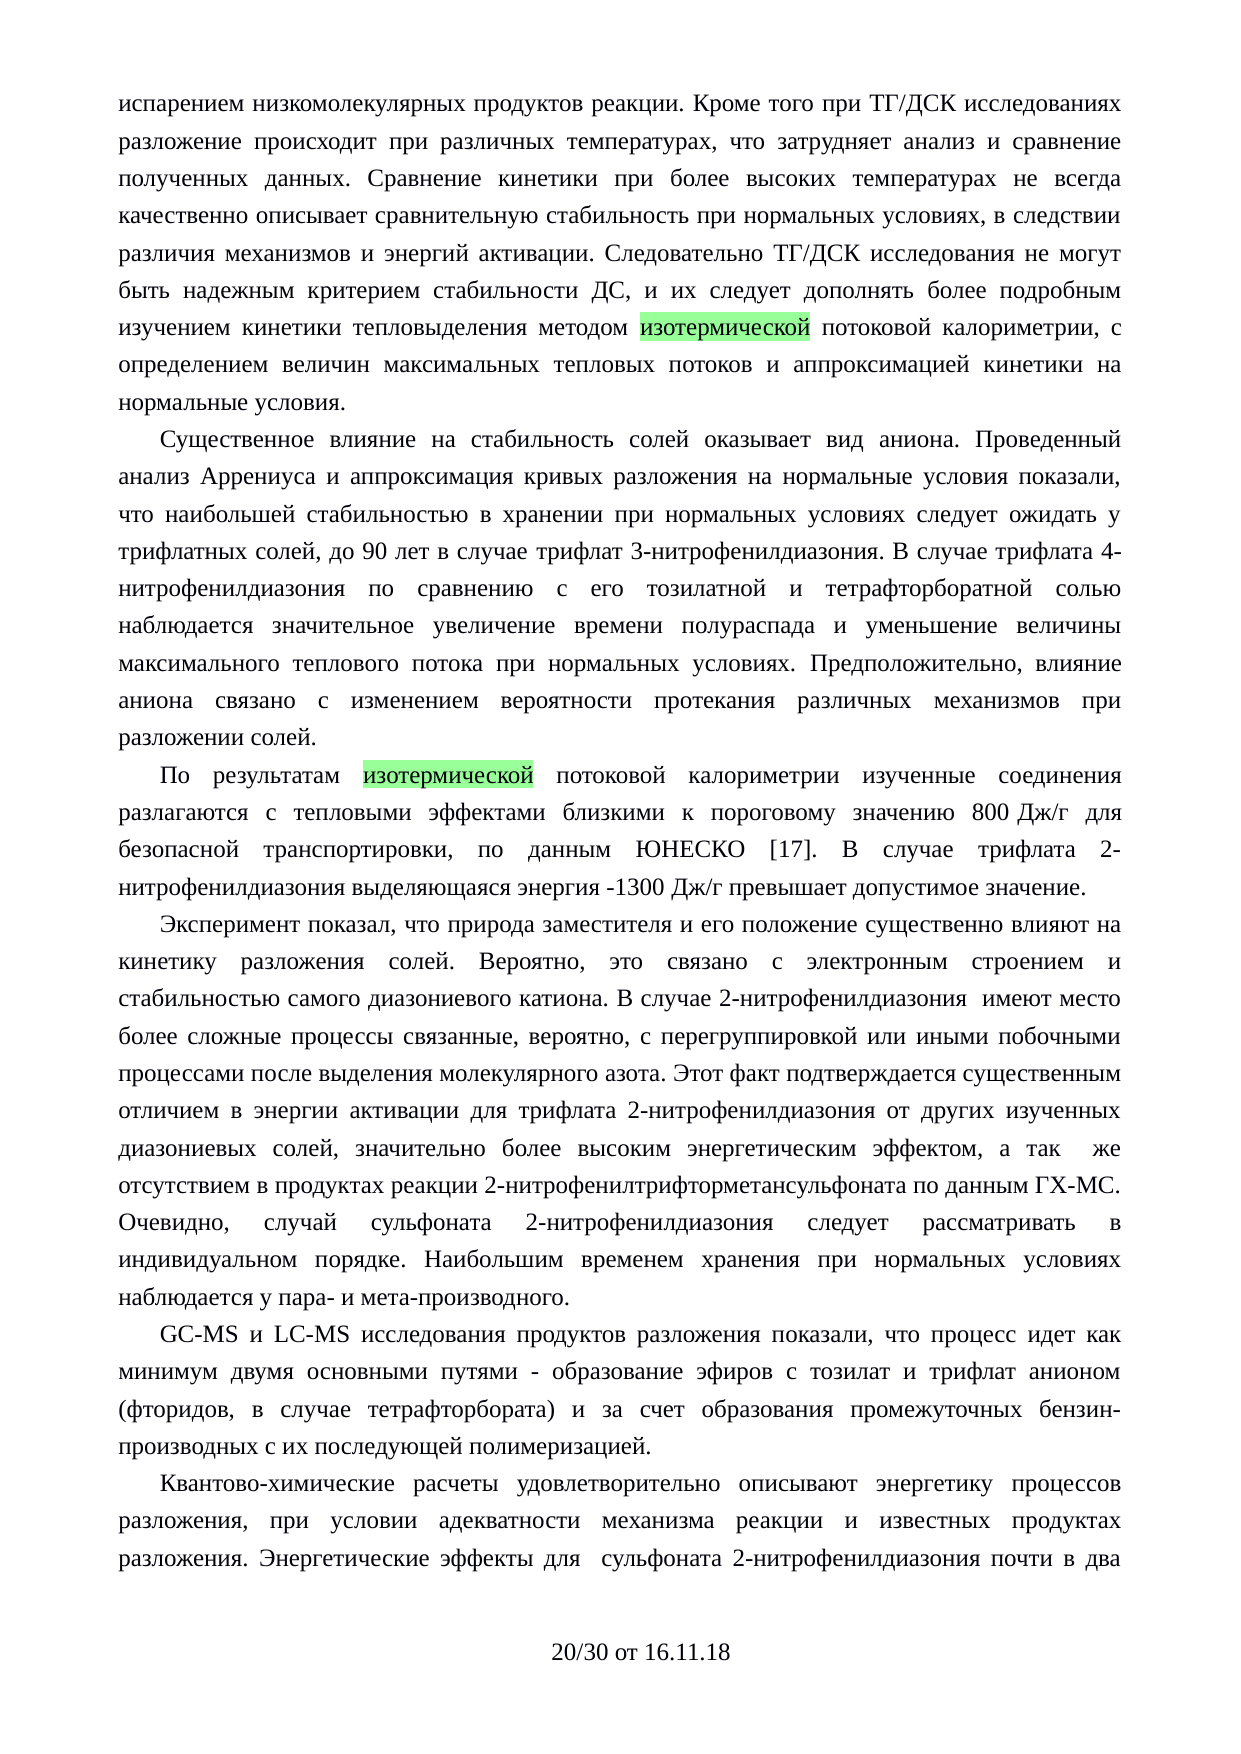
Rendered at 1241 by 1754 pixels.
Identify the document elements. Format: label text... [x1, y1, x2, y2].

text GC-MS и LC-MS исследования продуктов разложения показали, что процесс идет как минимум двумя основными путями - образование эфиров с тозилат и трифлат анионом (фторидов, в случае тетрафторбората) и за счет образования промежуточных бензин-производных с их последующей полимеризацией. [118, 1319, 1122, 1460]
text Эксперимент показал, что природа заместителя и его положение существенно влияют на кинетику разложения солей. Вероятно, это связано с электронным строением и стабильностью самого диазониевого катиона. В случае 2-нитрофенилдиазония имеют место более сложные процессы связанные, вероятно, с перегруппировкой или иными побочными процессами после выделения молекулярного азота. Этот факт подтверждается существенным отличием в энергии активации для трифлата 2-нитрофенилдиазония от других изученных диазониевых солей, значительно более высоким энергетическим эффектом, а так же отсутствием в продуктах реакции 2-нитрофенилтрифторметансульфоната по данным ГХ-МС. Очевидно, случай сульфоната 2-нитрофенилдиазония следует рассматривать в индивидуальном порядке. Наибольшим временем хранения при нормальных условиях наблюдается у пара- и мета-производного. [118, 909, 1122, 1311]
text Квантово-химические расчеты удовлетворительно описывают энергетику процессов разложения, при условии адекватности механизма реакции и известных продуктах разложения. Энергетические эффекты для сульфоната 2-нитрофенилдиазония почти в два [118, 1468, 1122, 1572]
text испарением низкомолекулярных продуктов реакции. Кроме того при ТГ/ДСК исследованиях разложение происходит при различных температурах, что затрудняет анализ и сравнение полученных данных. Сравнение кинетики при более высоких температурах не всегда качественно описывает сравнительную стабильность при нормальных условиях, в следствии различия механизмов и энергий активации. Следовательно ТГ/ДСК исследования не могут быть надежным критерием стабильности ДС, и их следует дополнять более подробным изучением кинетики тепловыделения методом изотермической потоковой калориметрии, с определением величин максимальных тепловых потоков и аппроксимацией кинетики на нормальные условия. [118, 88, 1122, 416]
text Существенное влияние на стабильность солей оказывает вид аниона. Проведенный анализ Аррениуса и аппроксимация кривых разложения на нормальные условия показали, что наибольшей стабильностью в хранении при нормальных условиях следует ожидать у трифлатных солей, до 90 лет в случае трифлат 3-нитрофенилдиазония. В случае трифлата 4-нитрофенилдиазония по сравнению с его тозилатной и тетрафторборатной солью наблюдается значительное увеличение времени полураспада и уменьшение величины максимального теплового потока при нормальных условиях. Предположительно, влияние аниона связано с изменением вероятности протекания различных механизмов при разложении солей. [118, 424, 1122, 751]
text По результатам изотермической потоковой калориметрии изученные соединения разлагаются с тепловыми эффектами близкими к пороговому значению 800 Дж/г для безопасной транспортировки, по данным ЮНЕСКО [17]. В случае трифлата 2-нитрофенилдиазония выделяющаяся энергия -1300 Дж/г превышает допустимое значение. [118, 760, 1122, 900]
